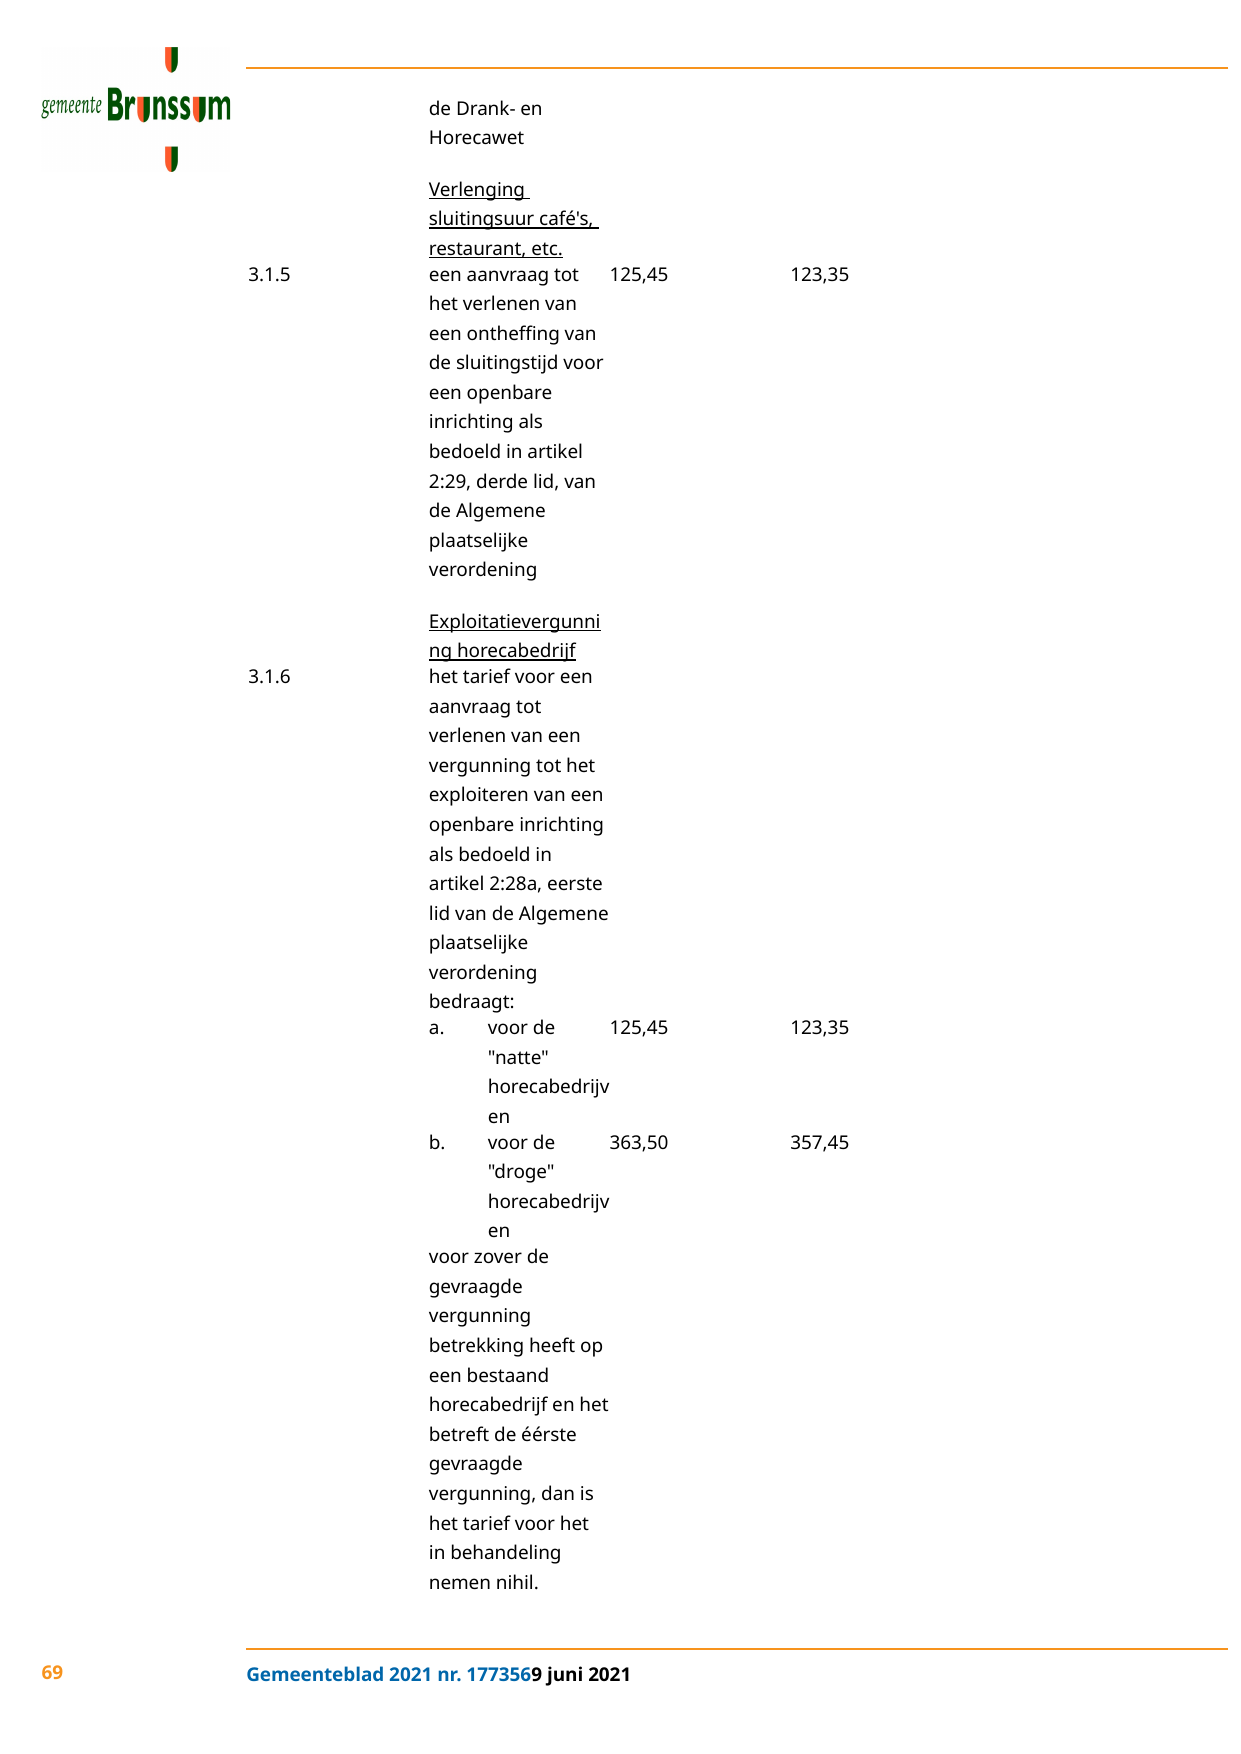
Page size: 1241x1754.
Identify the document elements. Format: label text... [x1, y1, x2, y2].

table_cell voor de "natte" horecabedrijven [429, 1015, 609, 1129]
table_cell 363,50 [609, 1129, 790, 1243]
table_cell de Drank- en Horecawet [429, 95, 609, 150]
table_cell [609, 1244, 790, 1594]
table_cell Exploitatievergunning horecabedrijf [429, 608, 609, 663]
table_cell [248, 608, 429, 663]
table_cell Verlenging sluitingsuur café's, restaurant, etc. [429, 176, 609, 261]
table_cell een aanvraag tot het verlenen van een ontheffing van de sluitingstijd voor een openbare inrichting als bedoeld in artikel 2:29, derde lid, van de Algemene plaatselijke verordening [429, 261, 609, 582]
table_cell [248, 95, 429, 150]
picture [41, 47, 231, 172]
table_cell 3.1.5 [248, 261, 429, 582]
table_cell [609, 663, 790, 1014]
table_cell 3.1.6 [248, 663, 429, 1014]
table_cell 123,35 [790, 1015, 1152, 1129]
table_cell [248, 176, 429, 261]
table_cell 357,45 [790, 1129, 1152, 1243]
table_cell [790, 95, 1152, 150]
table_cell voor zover de gevraagde vergunning betrekking heeft op een bestaand horecabedrijf en het betreft de éérste gevraagde vergunning, dan is het tarief voor het in behandeling nemen nihil. [429, 1244, 609, 1594]
table_cell [790, 663, 1152, 1014]
table_cell [790, 608, 1152, 663]
table_cell [248, 582, 429, 608]
table_cell voor de "droge" horecabedrijven [429, 1129, 609, 1243]
table_cell [609, 582, 790, 608]
table_cell [790, 176, 1152, 261]
table_cell [609, 176, 790, 261]
table_cell het tarief voor een aanvraag tot verlenen van een vergunning tot het exploiteren van een openbare inrichting als bedoeld in artikel 2:28a, eerste lid van de Algemene plaatselijke verordening bedraagt: [429, 663, 609, 1014]
table_cell [429, 150, 609, 176]
table_cell 123,35 [790, 261, 1152, 582]
table_cell [609, 95, 790, 150]
table_cell [790, 1244, 1152, 1594]
table_cell [248, 1244, 429, 1594]
table_cell 125,45 [609, 1015, 790, 1129]
table_cell [790, 582, 1152, 608]
table_cell [609, 150, 790, 176]
table_cell 125,45 [609, 261, 790, 582]
table_cell [429, 582, 609, 608]
table_cell [248, 1129, 429, 1243]
table_cell [248, 1015, 429, 1129]
table_cell [790, 150, 1152, 176]
table_cell [609, 608, 790, 663]
table_cell [248, 150, 429, 176]
